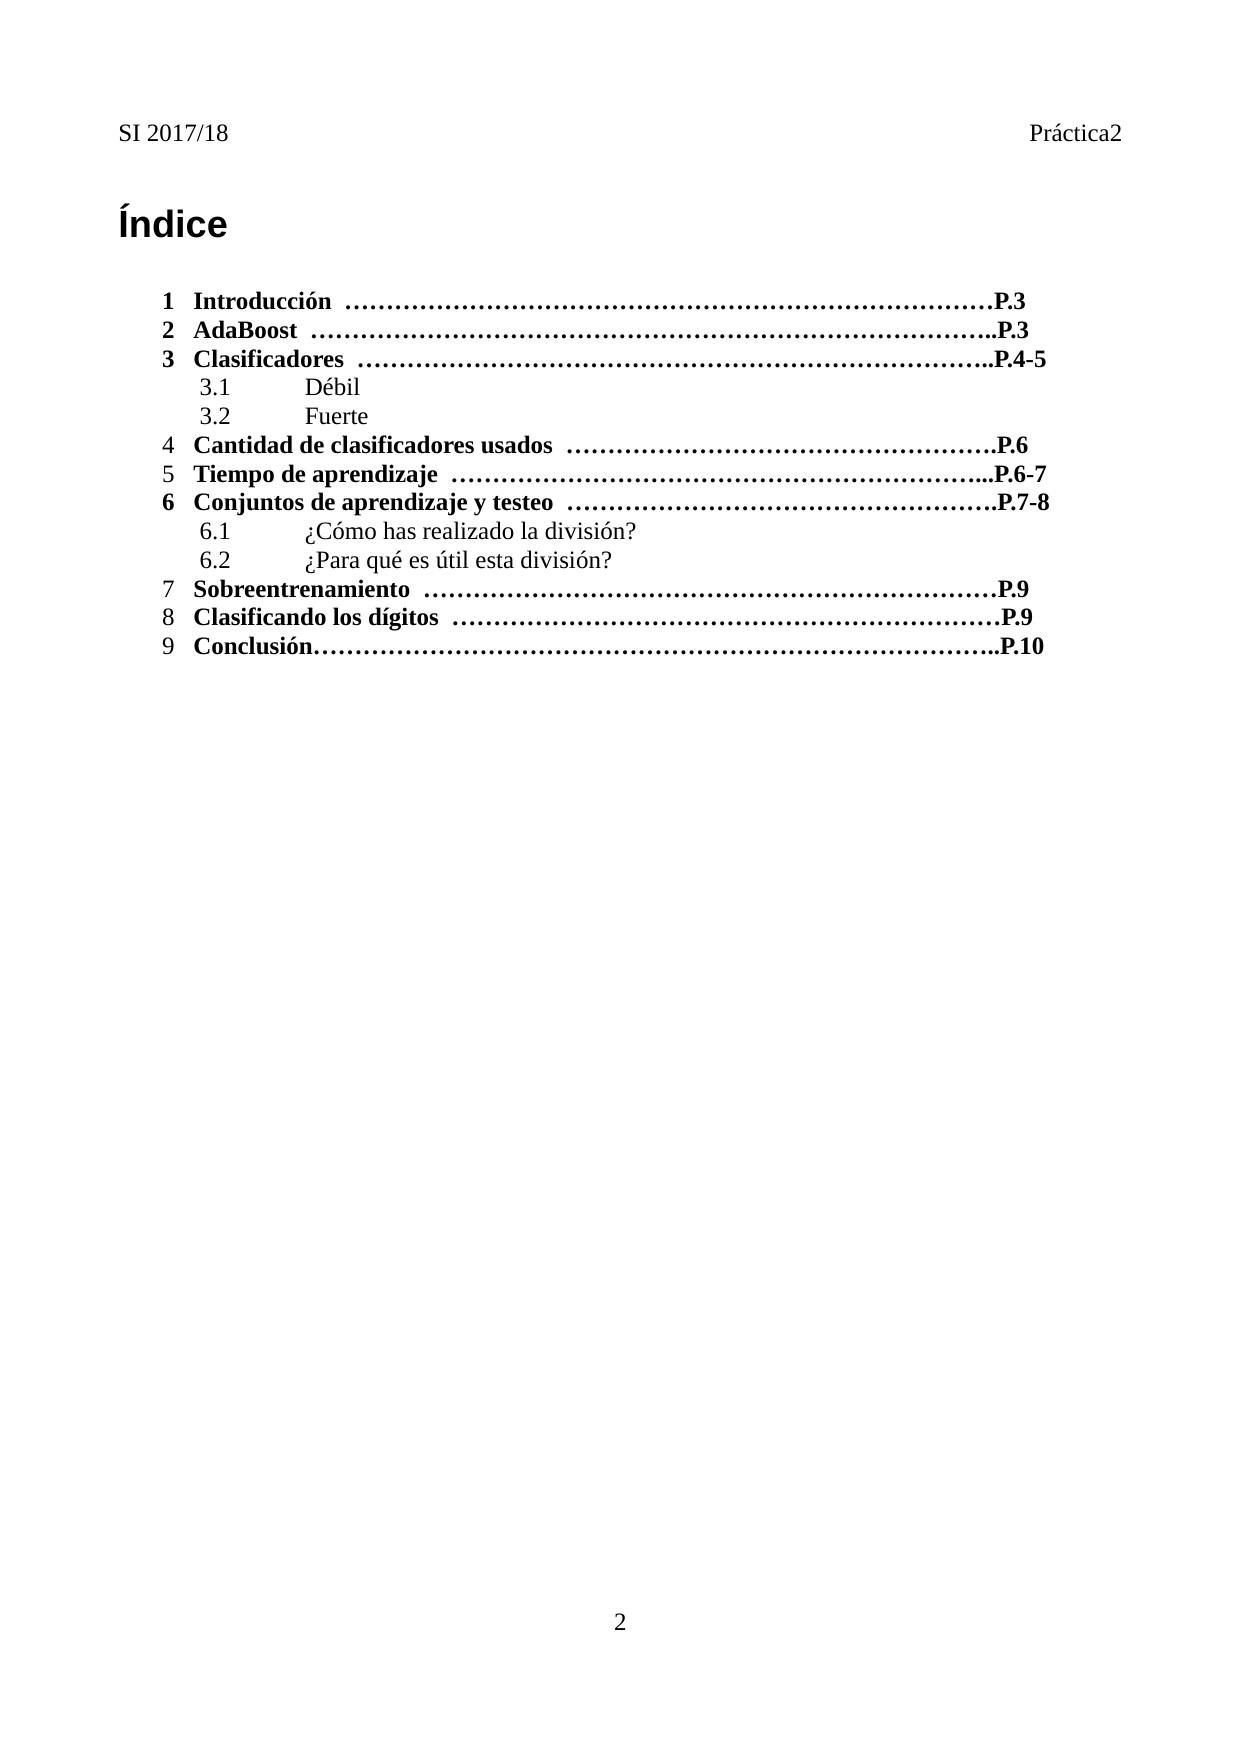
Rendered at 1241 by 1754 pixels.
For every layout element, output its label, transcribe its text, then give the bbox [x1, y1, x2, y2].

list Conjuntos de aprendizaje y testeo …………………………………………….P.7-8 [156, 487, 1122, 516]
list Introducción ……………………………………………………………………P.3 [156, 286, 1122, 315]
list Clasificadores …………………………………………………………………..P.4-5 [156, 344, 1122, 372]
list ¿Para qué es útil esta división? [193, 545, 1122, 574]
list Conclusión………………………………………………………………………..P.10 [156, 631, 1122, 660]
list Clasificando los dígitos …………………………………………………………P.9 [156, 602, 1122, 631]
list AdaBoost ………………………………………………………………………..P.3 [156, 315, 1122, 344]
list ¿Cómo has realizado la división? [193, 516, 1122, 545]
list Fuerte [193, 401, 1122, 430]
subtitle Índice [118, 201, 1122, 245]
list Cantidad de clasificadores usados …………………………………………….P.6 [156, 430, 1122, 459]
list Débil [193, 372, 1122, 401]
list Sobreentrenamiento ……………………………………………………………P.9 [156, 574, 1122, 602]
list Tiempo de aprendizaje ………………………………………………………...P.6-7 [156, 459, 1122, 487]
